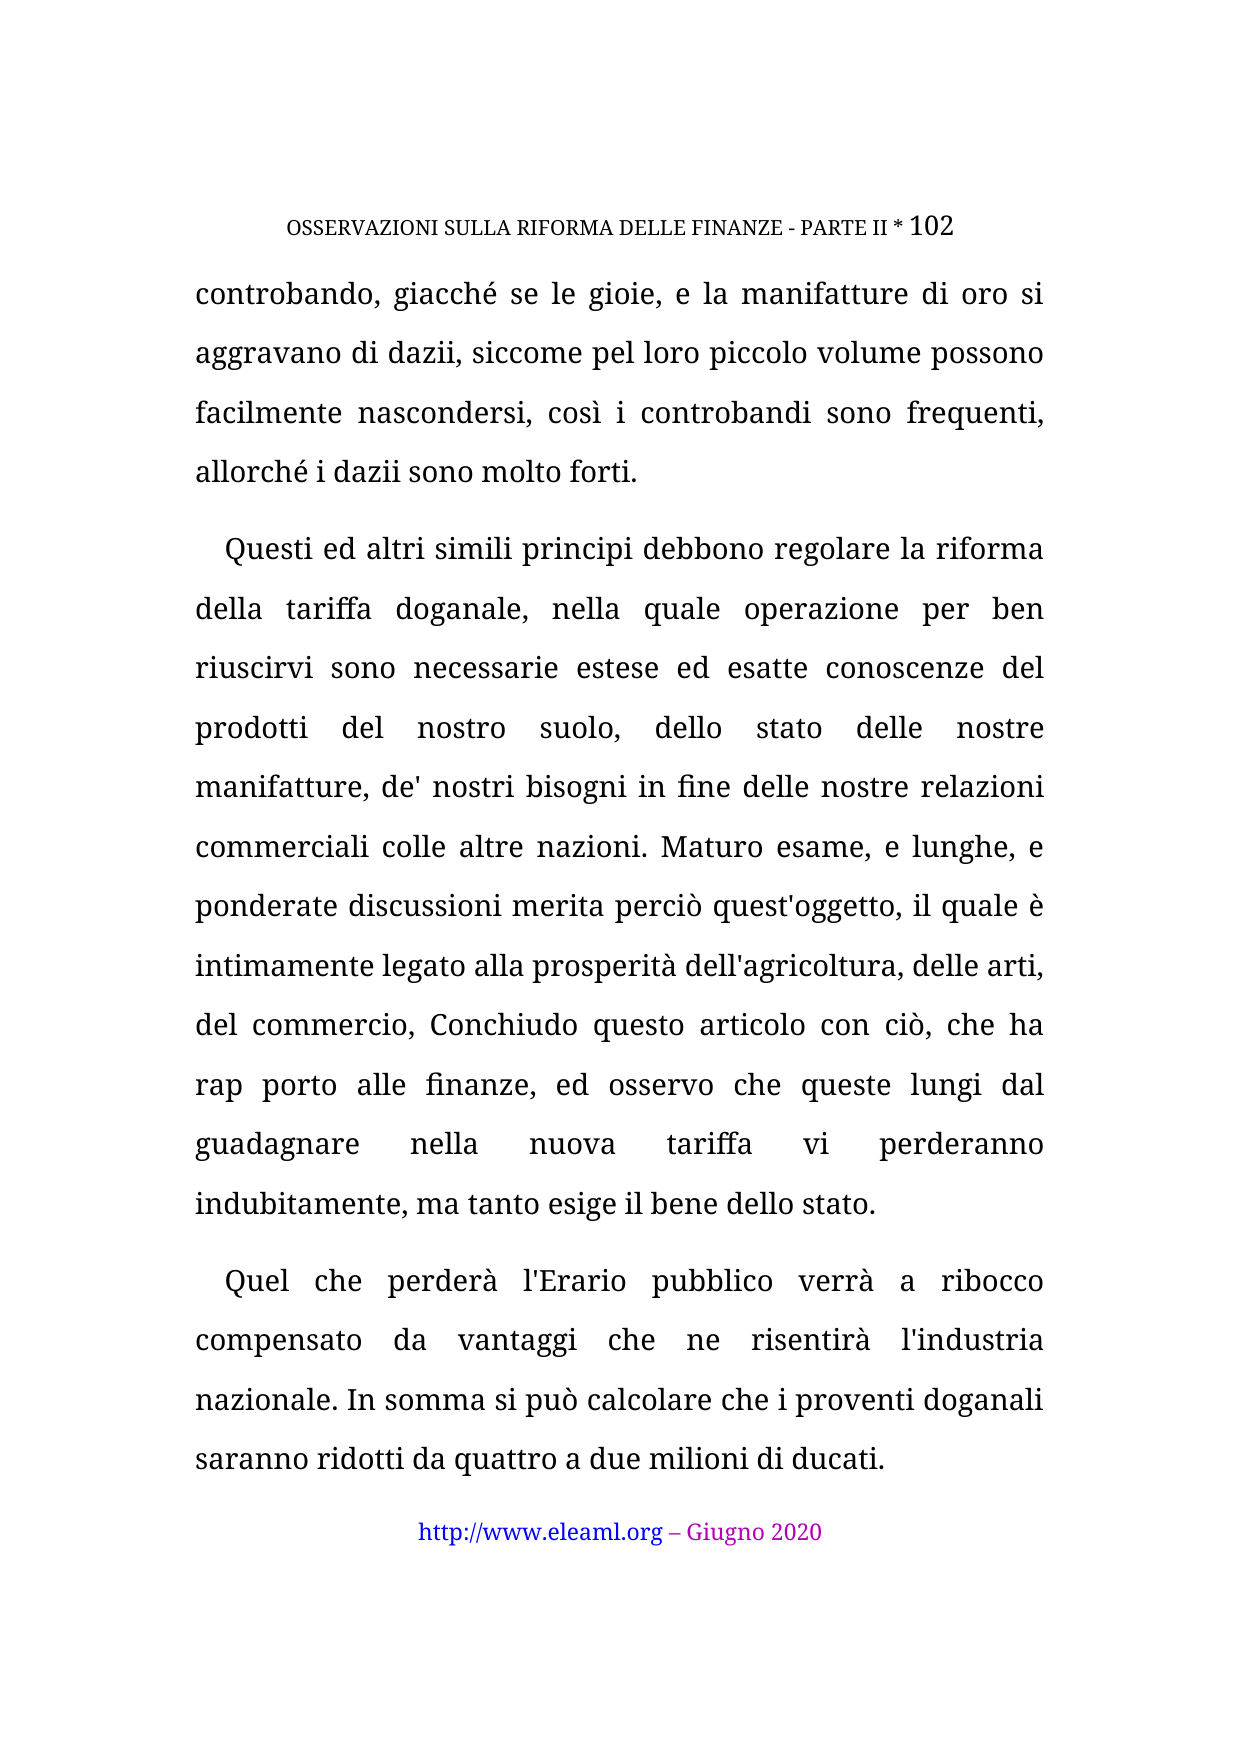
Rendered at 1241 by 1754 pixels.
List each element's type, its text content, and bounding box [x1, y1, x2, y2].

text Quel che perderà l'Erario pubblico verrà a ribocco compensato da vantaggi che ne risentirà l'industria nazionale. In somma si può calcolare che i proventi doganali saranno ridotti da quattro a due milioni di ducati. [195, 1260, 1045, 1478]
text controbando, giacché se le gioie, e la manifatture di oro si aggravano di dazii, siccome pel loro piccolo volume possono facilmente nascondersi, così i controbandi sono frequenti, allorché i dazii sono molto forti. [195, 273, 1045, 491]
text Questi ed altri simili principi debbono regolare la riforma della tariffa doganale, nella quale operazione per ben riuscirvi sono necessarie estese ed esatte conoscenze del prodotti del nostro suolo, dello stato delle nostre manifatture, de' nostri bisogni in fine delle nostre relazioni commerciali colle altre nazioni. Maturo esame, e lunghe, e ponderate discussioni merita perciò quest'oggetto, il quale è intimamente legato alla prosperità dell'agricoltura, delle arti, del commercio, Conchiudo questo articolo con ciò, che ha rap porto alle finanze, ed osservo che queste lungi dal guadagnare nella nuova tariffa vi perderanno indubitamente, ma tanto esige il bene dello stato. [195, 529, 1045, 1223]
